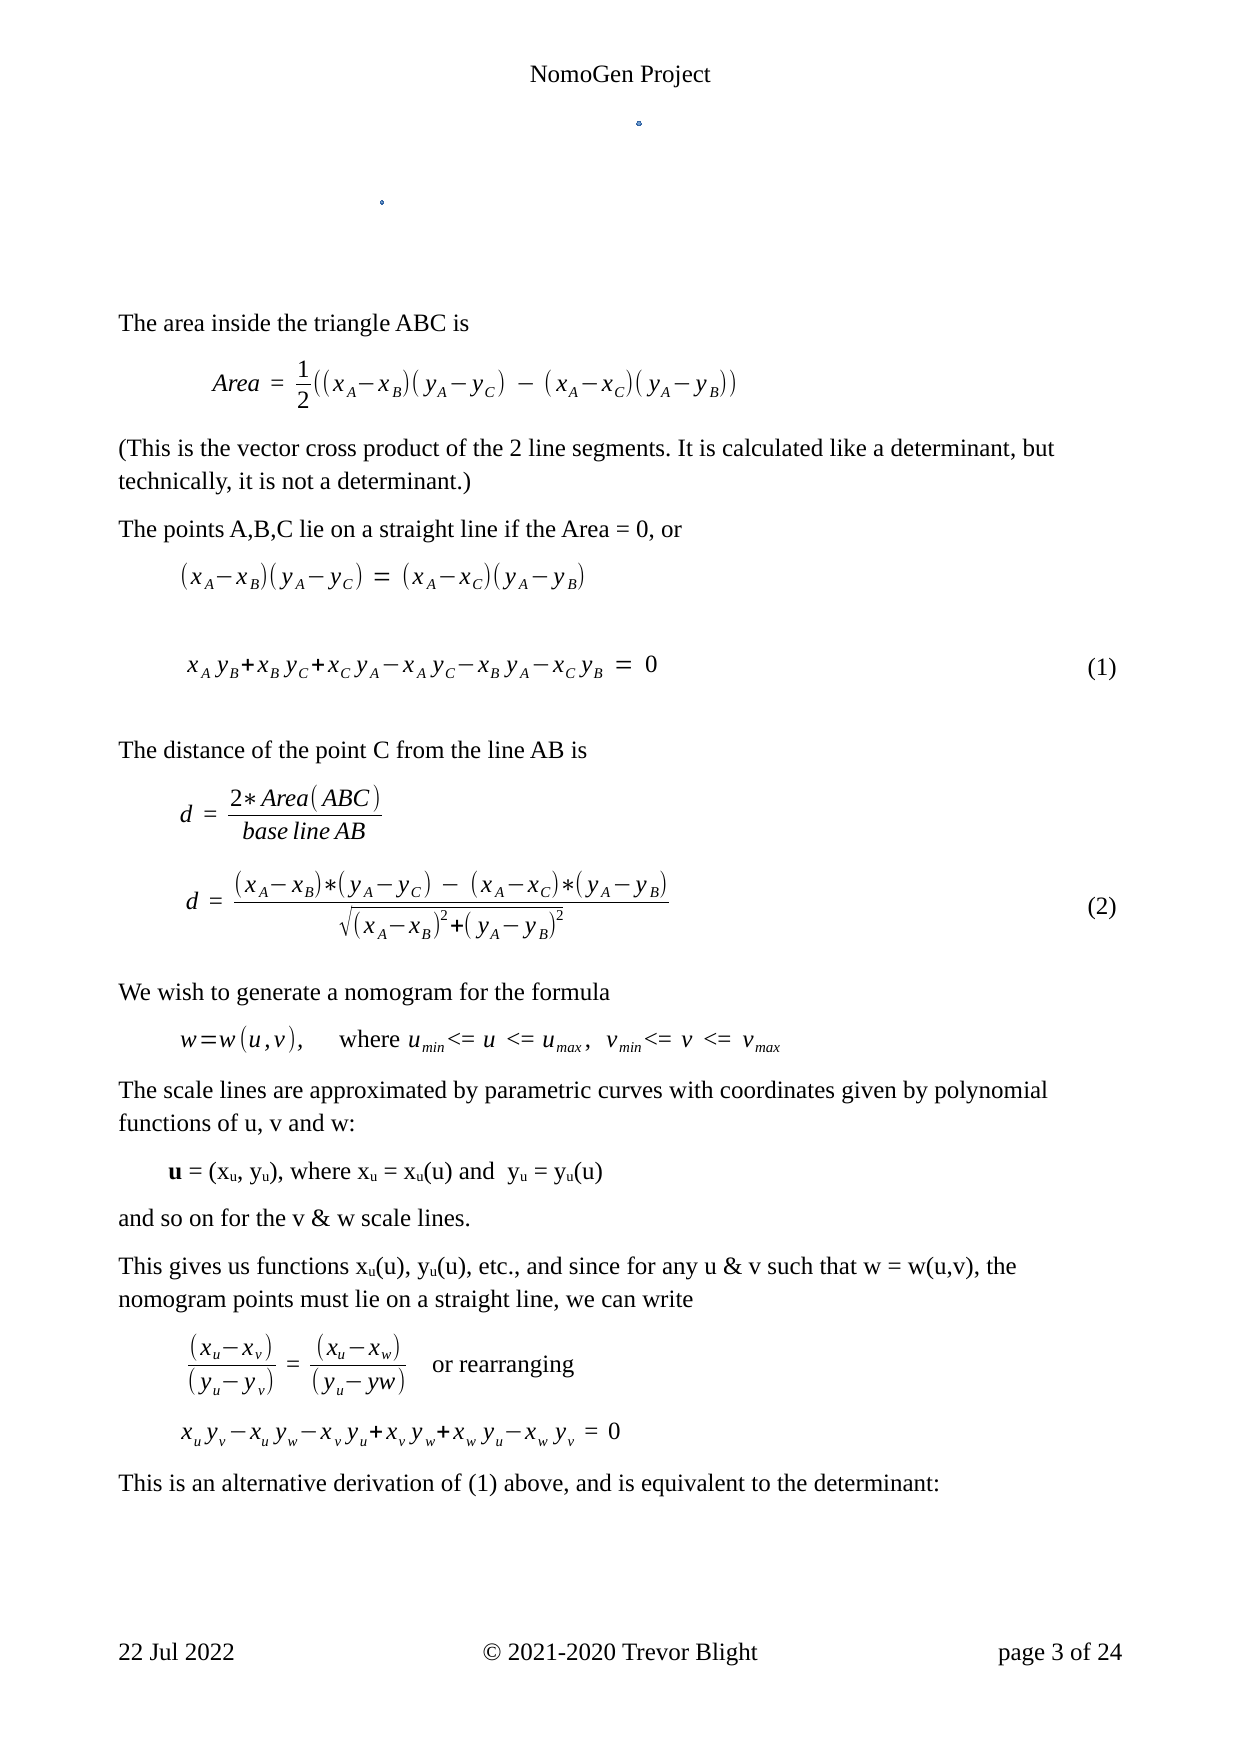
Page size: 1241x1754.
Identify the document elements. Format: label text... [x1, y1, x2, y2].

table_header [118, 645, 1010, 688]
table_header (1) [1010, 645, 1122, 688]
text The distance of the point C from the line AB is [118, 736, 1122, 764]
text The points A,B,C lie on a straight line if the Area = 0, or [118, 514, 1122, 542]
text or rearranging [162, 1332, 1122, 1399]
table_header [118, 863, 1010, 948]
text and so on for the v & w scale lines. [118, 1203, 1122, 1232]
text The area inside the triangle ABC is [118, 308, 1122, 336]
text We wish to generate a nomogram for the formula [118, 977, 1122, 1005]
text The scale lines are approximated by parametric curves with coordinates given by polynomial functions of u, v and w: [118, 1075, 1122, 1137]
text This gives us functions xu(u), yu(u), etc., and since for any u & v such that w = w(u,v), the nomogram points must lie on a straight line, we can write [118, 1251, 1122, 1313]
table_header (2) [1010, 863, 1122, 948]
text u = (xu, yu), where xu = xu(u) and yu = yu(u) [162, 1156, 1122, 1184]
text (This is the vector cross product of the 2 line segments. It is calculated like a determinant, but technically, it is not a determinant.) [118, 433, 1122, 495]
text This is an alternative derivation of (1) above, and is equivalent to the determinant: [118, 1468, 1122, 1497]
